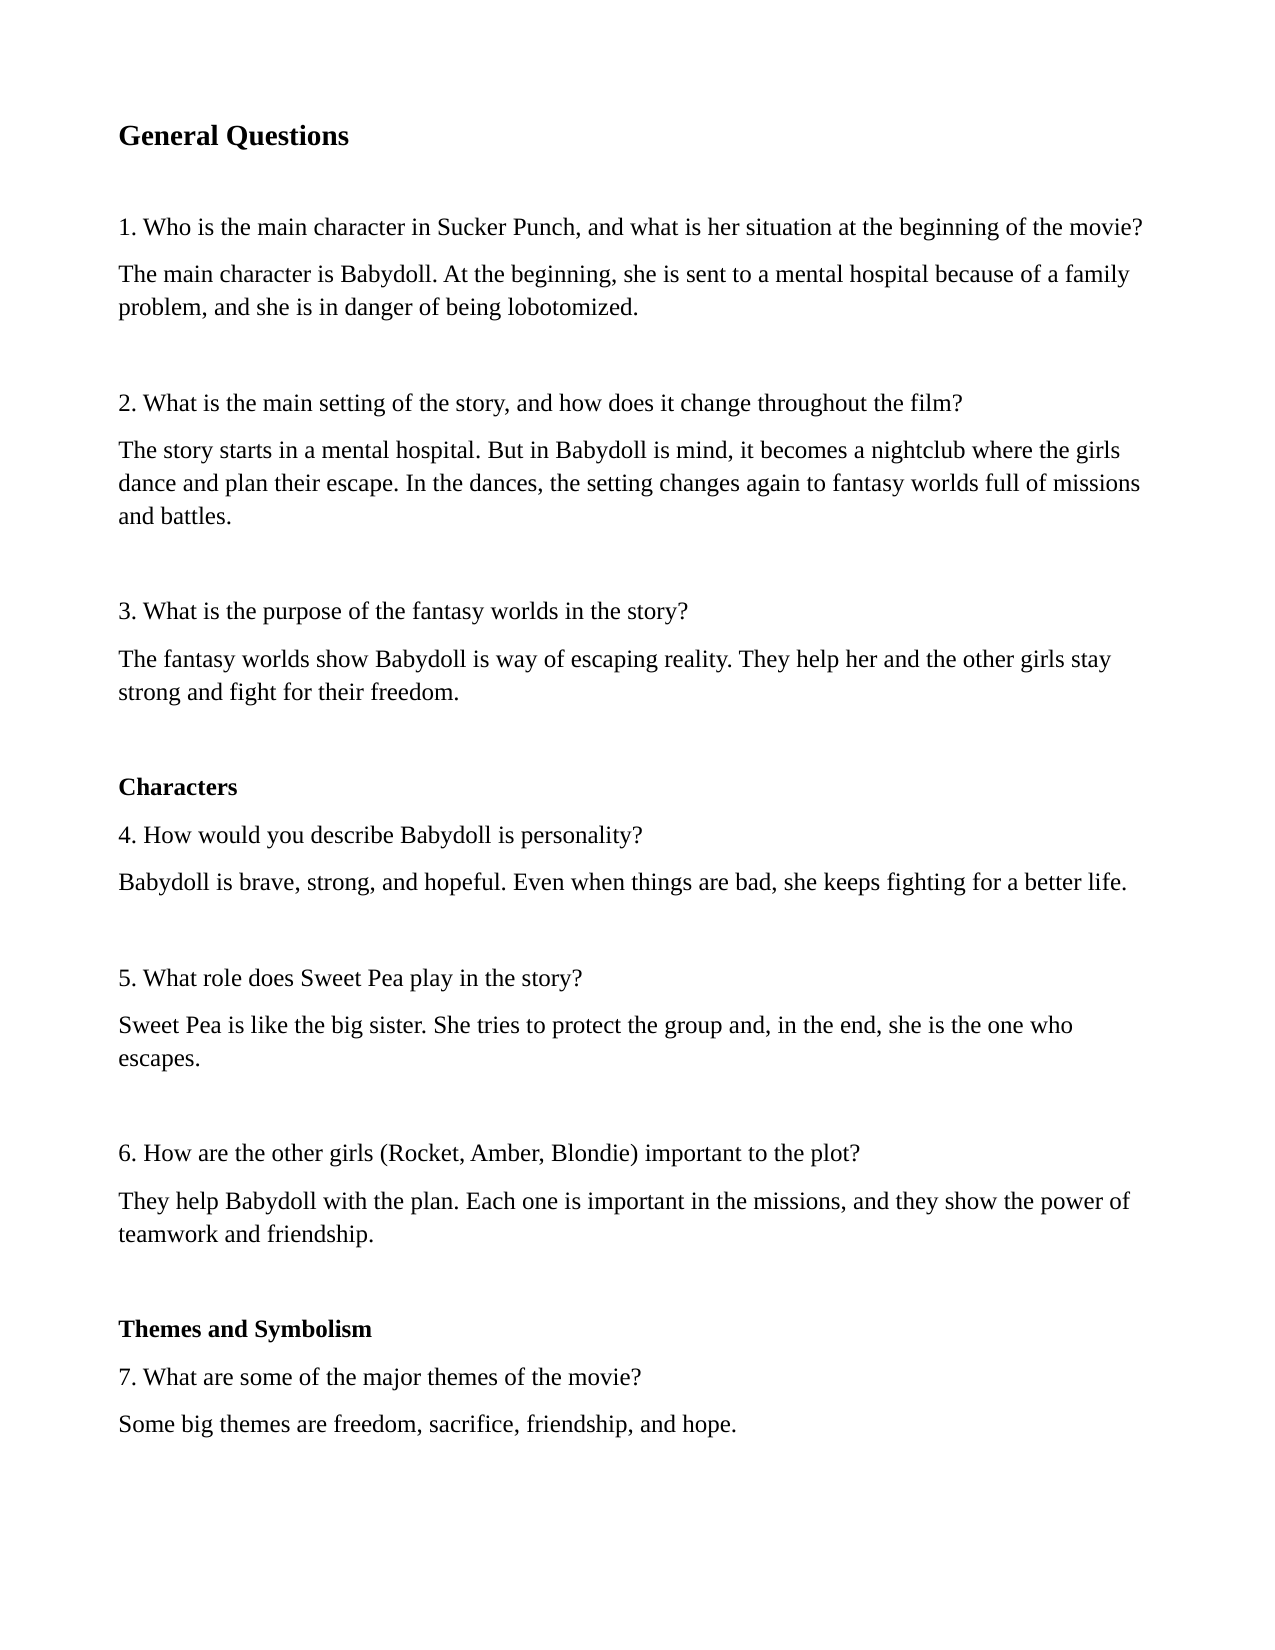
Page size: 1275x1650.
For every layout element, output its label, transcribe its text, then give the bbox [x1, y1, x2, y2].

text 3. What is the purpose of the fantasy worlds in the story? [118, 596, 1157, 625]
text 1. Who is the main character in Sucker Punch, and what is her situation at the beginning of the movie? [118, 212, 1157, 241]
text Babydoll is brave, strong, and hopeful. Even when things are bad, she keeps fighting for a better life. [118, 867, 1157, 896]
text 4. How would you describe Babydoll is personality? [118, 820, 1157, 849]
text 7. What are some of the major themes of the movie? [118, 1362, 1157, 1391]
subtitle General Questions [118, 118, 1157, 152]
text Themes and Symbolism [118, 1314, 1157, 1343]
text The story starts in a mental hospital. But in Babydoll is mind, it becomes a nightclub where the girls dance and plan their escape. In the dances, the setting changes again to fantasy worlds full of missions and battles. [118, 435, 1157, 530]
text They help Babydoll with the plan. Each one is important in the missions, and they show the power of teamwork and friendship. [118, 1186, 1157, 1248]
text The main character is Babydoll. At the beginning, she is sent to a mental hospital because of a family problem, and she is in danger of being lobotomized. [118, 259, 1157, 321]
text 6. How are the other girls (Rocket, Amber, Blondie) important to the plot? [118, 1138, 1157, 1167]
text Some big themes are freedom, sacrifice, friendship, and hope. [118, 1409, 1157, 1438]
text The fantasy worlds show Babydoll is way of escaping reality. They help her and the other girls stay strong and fight for their freedom. [118, 644, 1157, 706]
text Characters [118, 772, 1157, 801]
text Sweet Pea is like the big sister. She tries to protect the group and, in the end, she is the one who escapes. [118, 1010, 1157, 1072]
text 5. What role does Sweet Pea play in the story? [118, 963, 1157, 991]
text 2. What is the main setting of the story, and how does it change throughout the film? [118, 388, 1157, 416]
